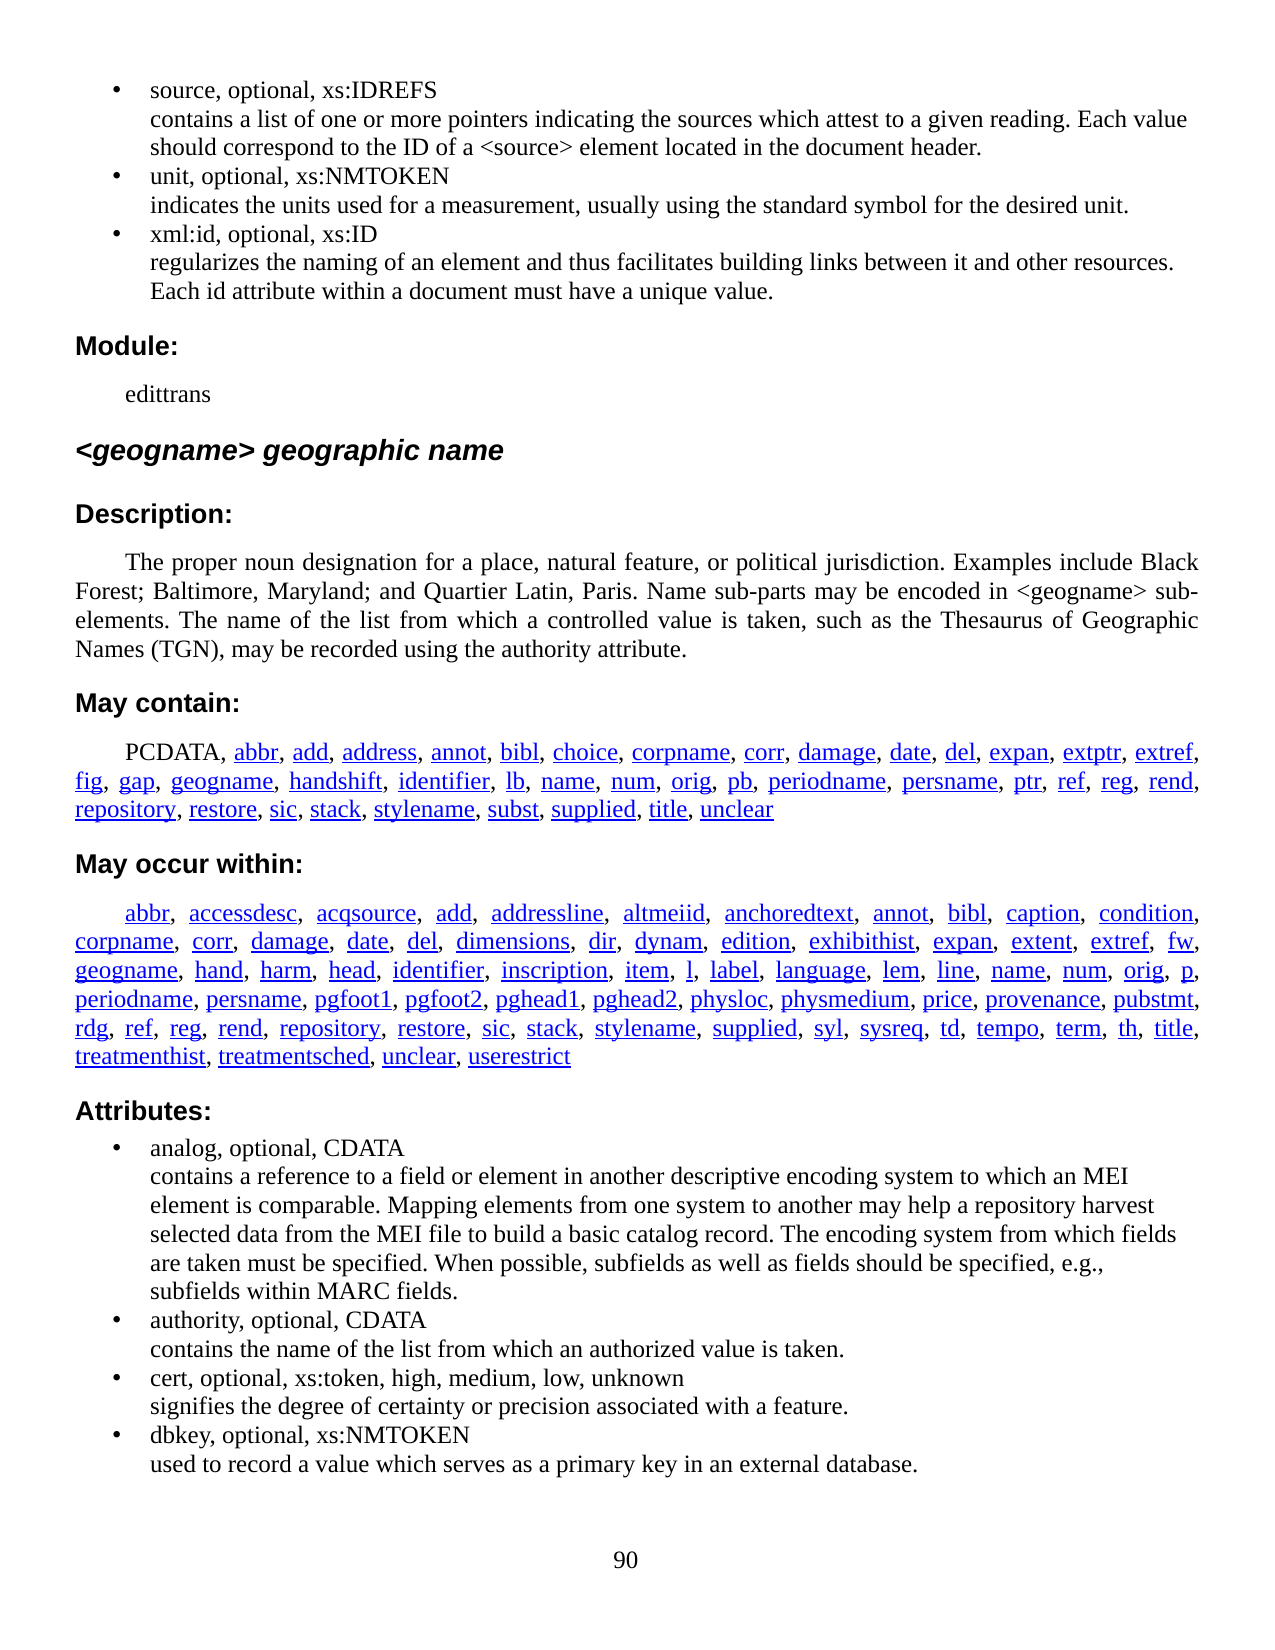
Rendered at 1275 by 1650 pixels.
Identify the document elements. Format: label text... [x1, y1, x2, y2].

list analog, optional, CDATA contains a reference to a field or element in another descriptive encoding system to which an MEI element is comparable. Mapping elements from one system to another may help a repository harvest selected data from the MEI file to build a basic catalog record. The encoding system from which fields are taken must be specified. When possible, subfields as well as fields should be specified, e.g., subfields within MARC fields. [112, 1133, 1200, 1305]
subtitle Module: [75, 330, 1200, 361]
text PCDATA, abbr, add, address, annot, bibl, choice, corpname, corr, damage, date, del, expan, extptr, extref, fig, gap, geogname, handshift, identifier, lb, name, num, orig, pb, periodname, persname, ptr, ref, reg, rend, repository, restore, sic, stack, stylename, subst, supplied, title, unclear [75, 737, 1200, 823]
subtitle May contain: [75, 687, 1200, 719]
list cert, optional, xs:token, high, medium, low, unknown signifies the degree of certainty or precision associated with a feature. [112, 1363, 1200, 1420]
list authority, optional, CDATA contains the name of the list from which an authorized value is taken. [112, 1305, 1200, 1363]
text The proper noun designation for a place, natural feature, or political jurisdiction. Examples include Black Forest; Baltimore, Maryland; and Quartier Latin, Paris. Name sub-parts may be encoded in <geogname> sub-elements. The name of the list from which a controlled value is taken, such as the Thesaurus of Geographic Names (TGN), may be recorded using the authority attribute. [75, 547, 1200, 662]
subtitle <geogname> geographic name [75, 433, 1200, 467]
text abbr, accessdesc, acqsource, add, addressline, altmeiid, anchoredtext, annot, bibl, caption, condition, corpname, corr, damage, date, del, dimensions, dir, dynam, edition, exhibithist, expan, extent, extref, fw, geogname, hand, harm, head, identifier, inscription, item, l, label, language, lem, line, name, num, orig, p, periodname, persname, pgfoot1, pgfoot2, pghead1, pghead2, physloc, physmedium, price, provenance, pubstmt, rdg, ref, reg, rend, repository, restore, sic, stack, stylename, supplied, syl, sysreq, td, tempo, term, th, title, treatmenthist, treatmentsched, unclear, userestrict [75, 898, 1200, 1070]
list source, optional, xs:IDREFS contains a list of one or more pointers indicating the sources which attest to a given reading. Each value should correspond to the ID of a <source> element located in the document header. [112, 75, 1200, 161]
subtitle May occur within: [75, 848, 1200, 879]
list xml:id, optional, xs:ID regularizes the naming of an element and thus facilitates building links between it and other resources. Each id attribute within a document must have a unique value. [112, 219, 1200, 305]
subtitle Attributes: [75, 1095, 1200, 1126]
subtitle Description: [75, 498, 1200, 529]
list dbkey, optional, xs:NMTOKEN used to record a value which serves as a primary key in an external database. [112, 1420, 1200, 1478]
text edittrans [75, 379, 1200, 408]
list unit, optional, xs:NMTOKEN indicates the units used for a measurement, usually using the standard symbol for the desired unit. [112, 161, 1200, 219]
